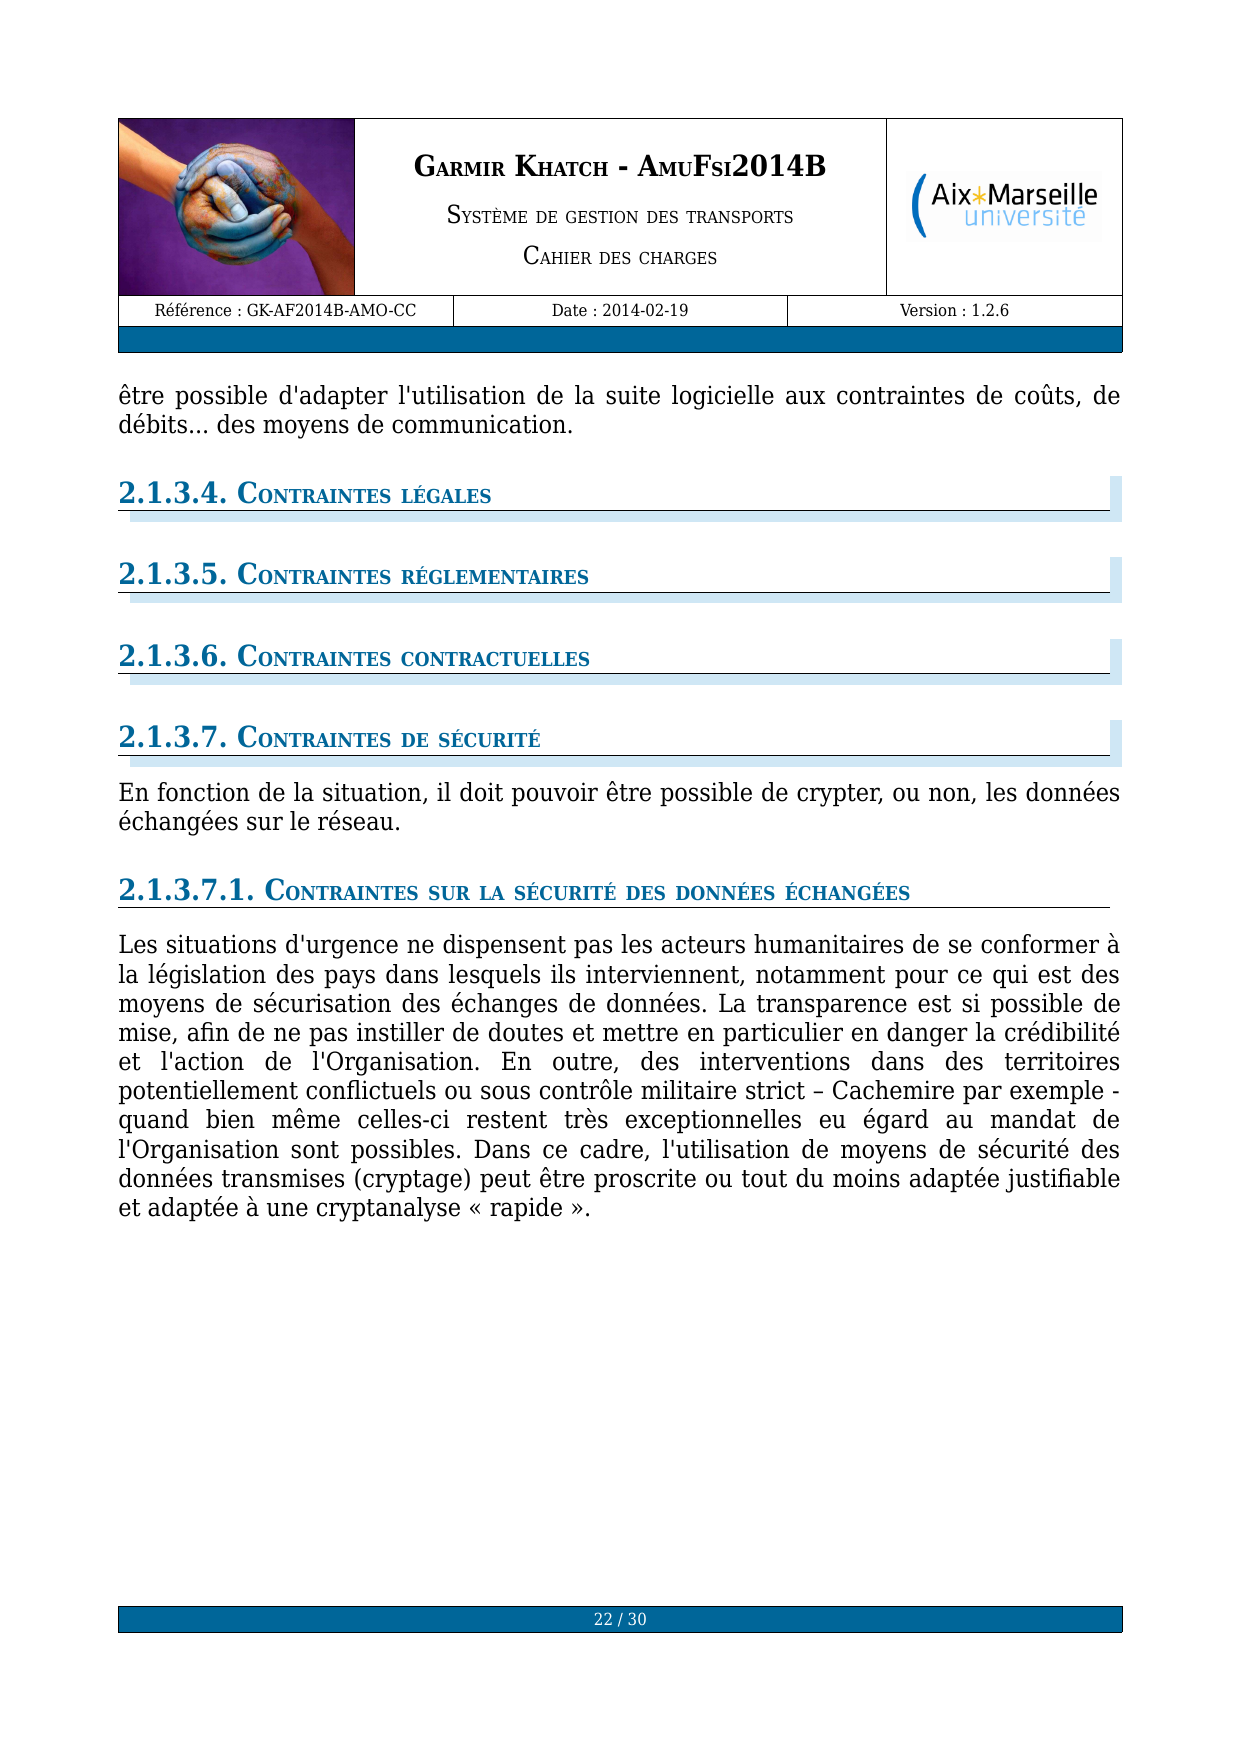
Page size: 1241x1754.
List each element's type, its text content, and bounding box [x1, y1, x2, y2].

subtitle Contraintes réglementaires [118, 557, 1110, 592]
text Les situations d'urgence ne dispensent pas les acteurs humanitaires de se conformer à la législation des pays dans lesquels ils interviennent, notamment pour ce qui est des moyens de sécurisation des échanges de données. La transparence est si possible de mise, afin de ne pas instiller de doutes et mettre en particulier en danger la crédibilité et l'action de l'Organisation. En outre, des interventions dans des territoires potentiellement conflictuels ou sous contrôle militaire strict – Cachemire par exemple - quand bien même celles-ci restent très exceptionnelles eu égard au mandat de l'Organisation sont possibles. Dans ce cadre, l'utilisation de moyens de sécurité des données transmises (cryptage) peut être proscrite ou tout du moins adaptée justifiable et adaptée à une cryptanalyse « rapide ». [118, 931, 1122, 1222]
text En fonction de la situation, il doit pouvoir être possible de crypter, ou non, les données échangées sur le réseau. [118, 778, 1122, 837]
subtitle Contraintes légales [118, 476, 1110, 510]
picture [887, 126, 1122, 288]
text être possible d'adapter l'utilisation de la suite logicielle aux contraintes de coûts, de débits... des moyens de communication. [118, 381, 1122, 439]
subtitle Contraintes sur la sécurité des données échangées [118, 873, 1110, 907]
subtitle Contraintes de sécurité [118, 720, 1110, 755]
subtitle Contraintes contractuelles [118, 639, 1110, 673]
picture [119, 119, 354, 295]
